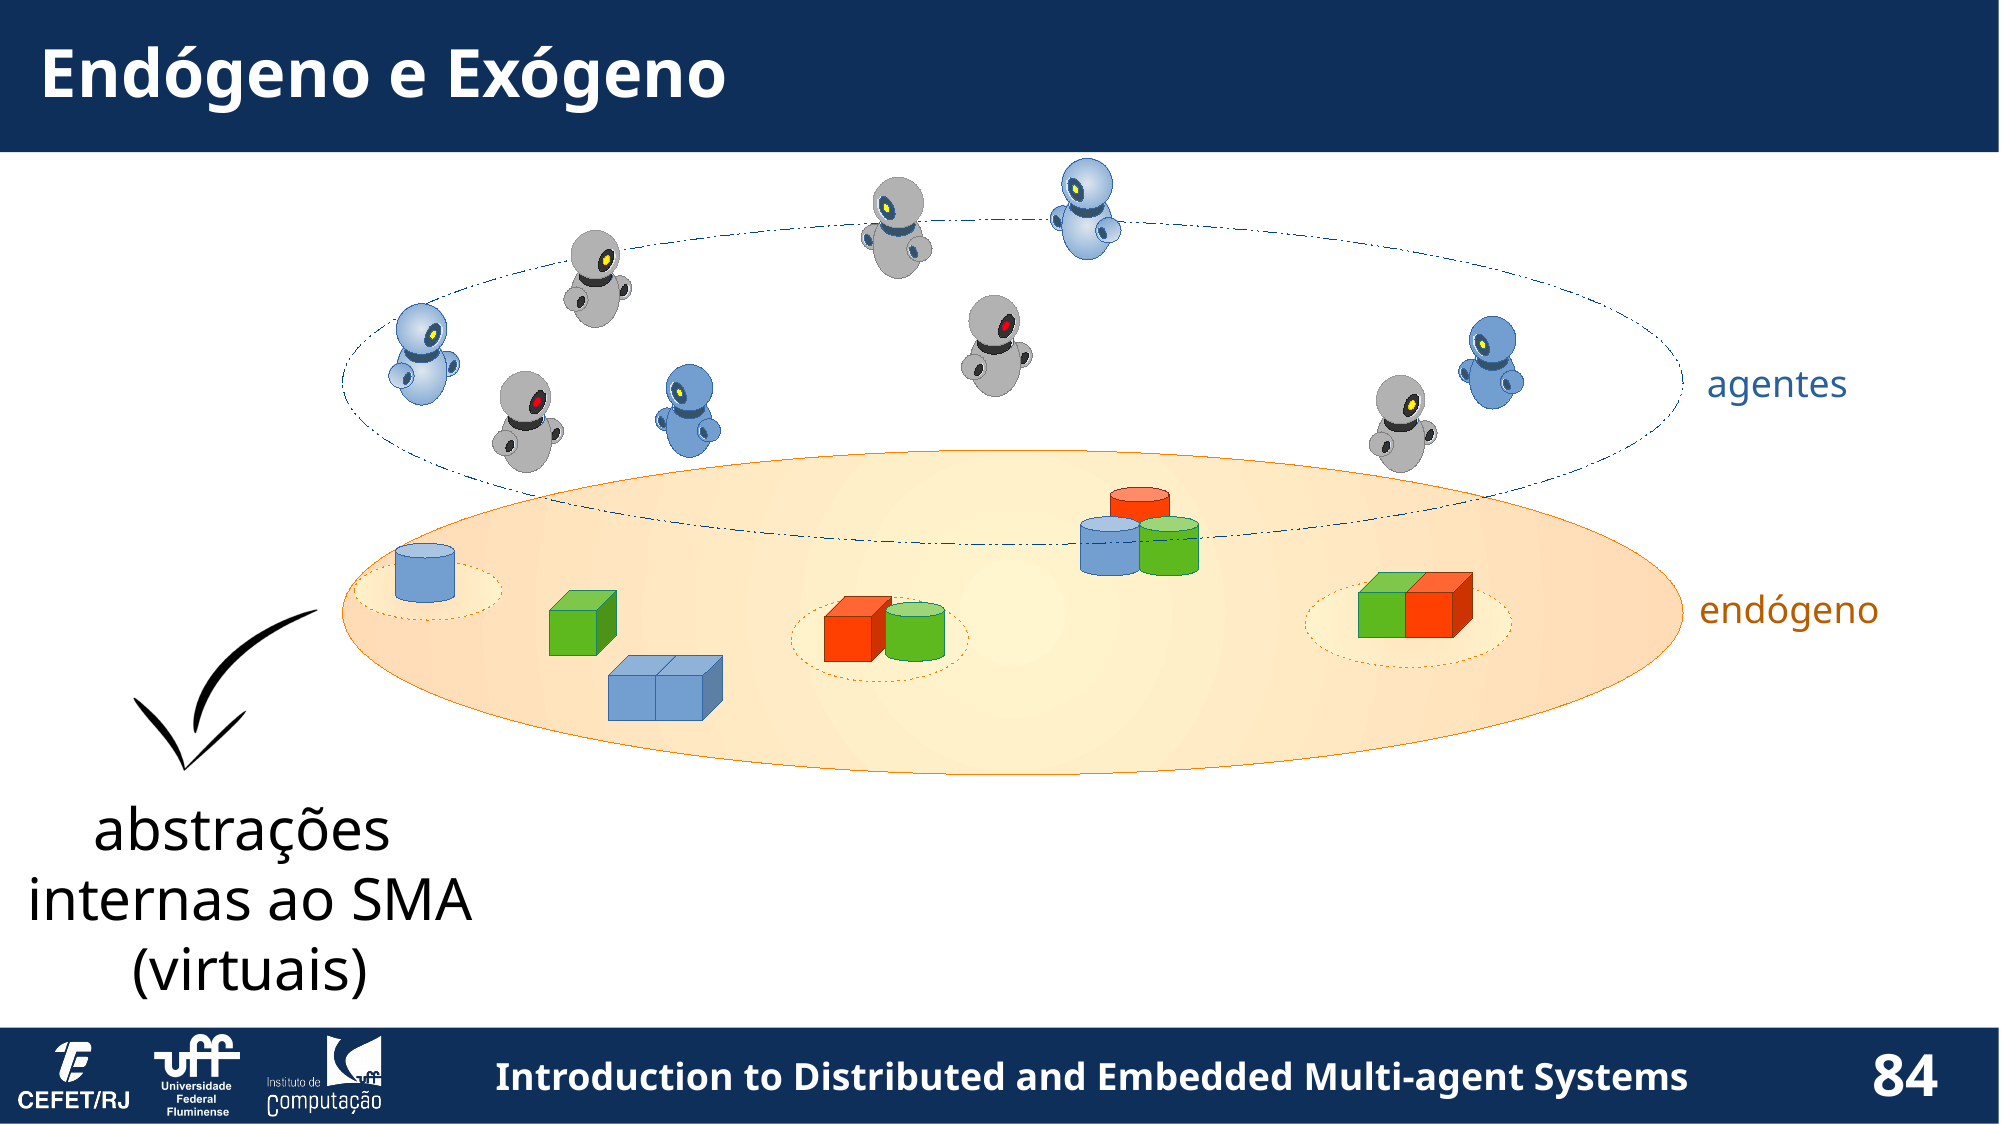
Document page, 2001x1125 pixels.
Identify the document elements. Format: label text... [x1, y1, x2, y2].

text_box endógeno [1612, 578, 1967, 639]
text_box [342, 450, 1675, 775]
text_box abstrações internas ao SMA (virtuais) [0, 785, 502, 1010]
picture [265, 1033, 383, 1117]
picture [18, 1021, 129, 1125]
text_box [1050, 158, 1122, 260]
picture [153, 1033, 241, 1121]
text_box [563, 230, 632, 328]
picture [116, 552, 319, 780]
text_box [655, 364, 721, 458]
text_box Endógeno e Exógeno [25, 23, 1999, 119]
text_box [492, 371, 564, 473]
text_box [861, 177, 933, 279]
text_box [388, 303, 460, 406]
text_box [1458, 316, 1524, 410]
text_box agentes [1600, 352, 1955, 413]
text_box [961, 295, 1033, 397]
text_box [1369, 375, 1438, 473]
